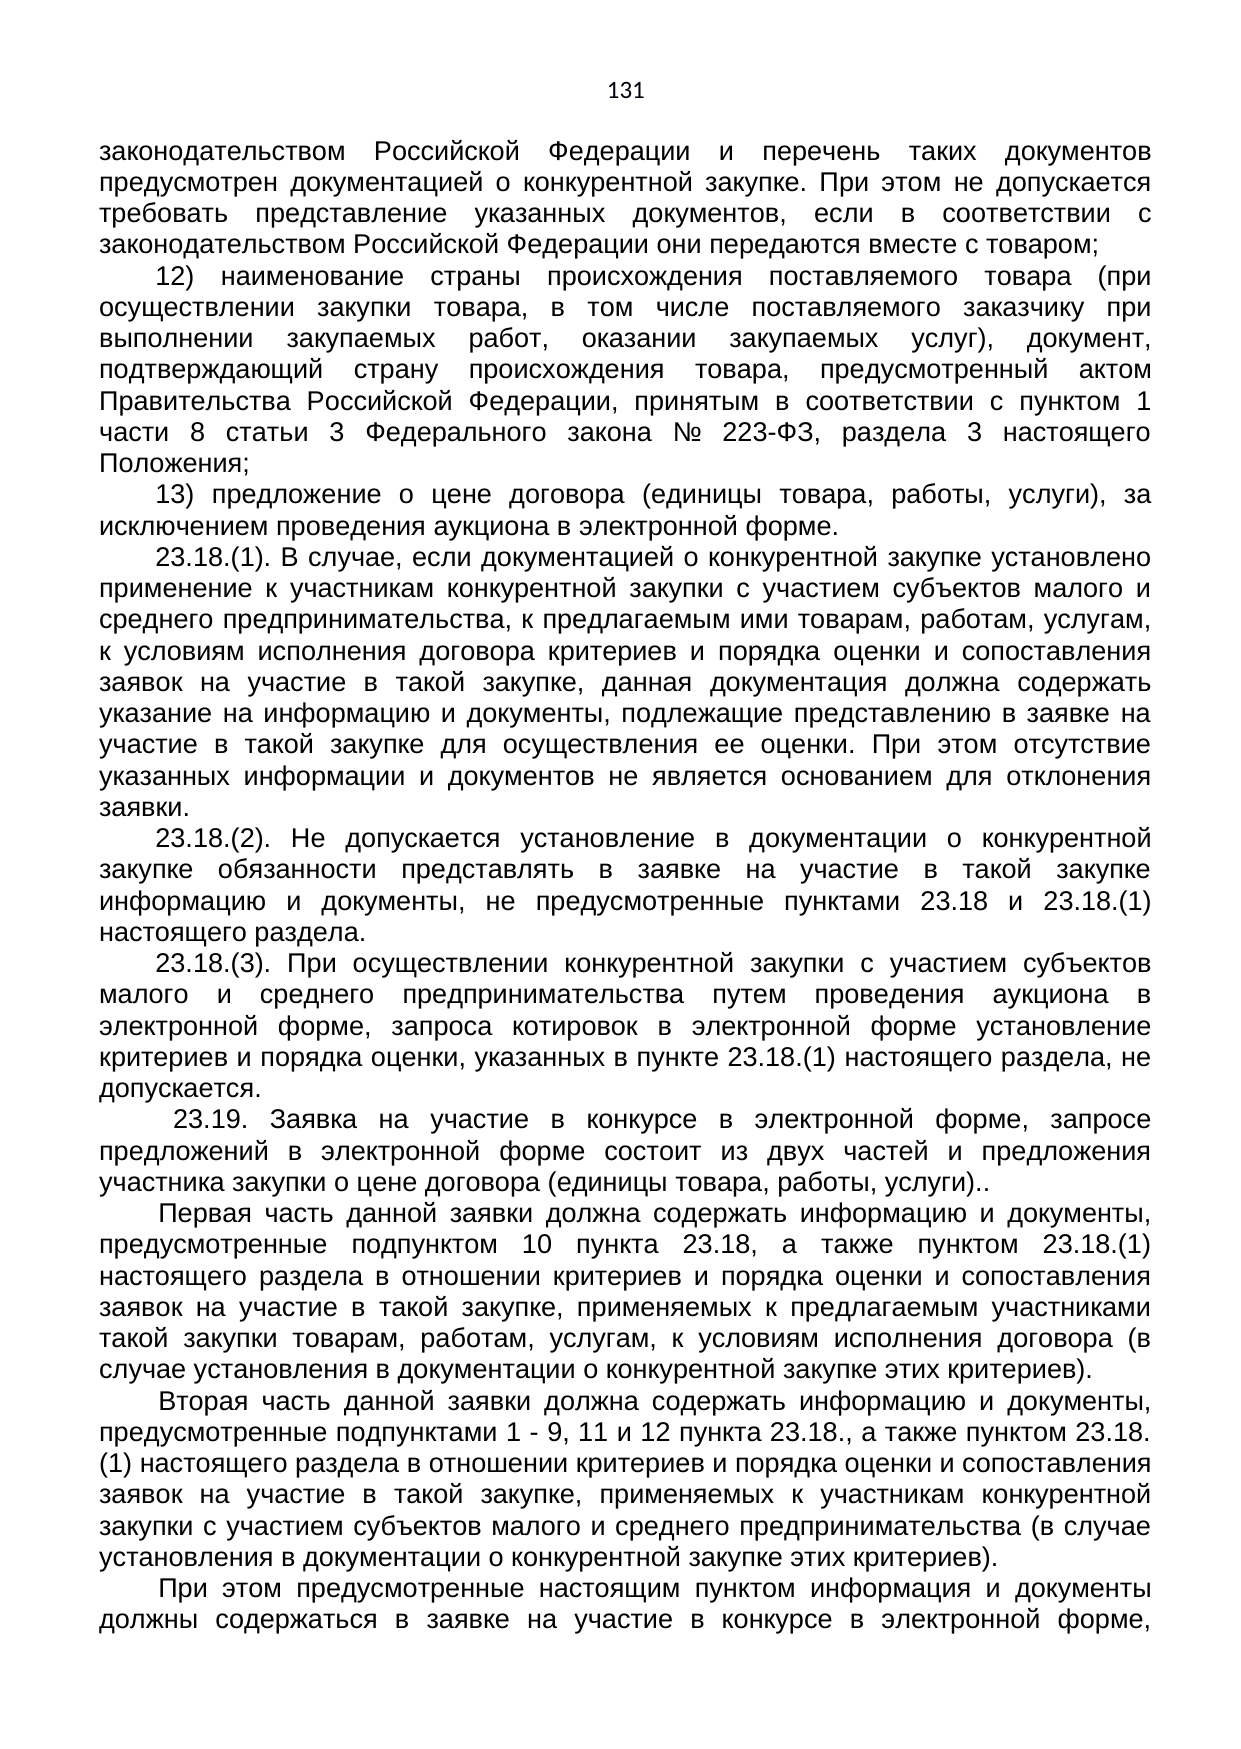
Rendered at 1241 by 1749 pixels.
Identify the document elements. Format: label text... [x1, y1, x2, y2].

text При этом предусмотренные настоящим пунктом информация и документы должны содержаться в заявке на участие в конкурсе в электронной форме, [99, 1572, 1152, 1635]
text 23.18.(2). Не допускается установление в документации о конкурентной закупке обязанности представлять в заявке на участие в такой закупке информацию и документы, не предусмотренные пунктами 23.18 и 23.18.(1) настоящего раздела. [99, 822, 1152, 947]
text 12) наименование страны происхождения поставляемого товара (при осуществлении закупки товара, в том числе поставляемого заказчику при выполнении закупаемых работ, оказании закупаемых услуг), документ, подтверждающий страну происхождения товара, предусмотренный актом Правительства Российской Федерации, принятым в соответствии с пунктом 1 части 8 статьи 3 Федерального закона № 223-ФЗ, раздела 3 настоящего Положения; [99, 260, 1152, 478]
text 23.18.(1). В случае, если документацией о конкурентной закупке установлено применение к участникам конкурентной закупки с участием субъектов малого и среднего предпринимательства, к предлагаемым ими товарам, работам, услугам, к условиям исполнения договора критериев и порядка оценки и сопоставления заявок на участие в такой закупке, данная документация должна содержать указание на информацию и документы, подлежащие представлению в заявке на участие в такой закупке для осуществления ее оценки. При этом отсутствие указанных информации и документов не является основанием для отклонения заявки. [99, 541, 1152, 822]
text законодательством Российской Федерации и перечень таких документов предусмотрен документацией о конкурентной закупке. При этом не допускается требовать представление указанных документов, если в соответствии с законодательством Российской Федерации они передаются вместе с товаром; [99, 135, 1152, 260]
text 13) предложение о цене договора (единицы товара, работы, услуги), за исключением проведения аукциона в электронной форме. [99, 478, 1152, 541]
text Вторая часть данной заявки должна содержать информацию и документы, предусмотренные подпунктами 1 - 9, 11 и 12 пункта 23.18., а также пунктом 23.18.(1) настоящего раздела в отношении критериев и порядка оценки и сопоставления заявок на участие в такой закупке, применяемых к участникам конкурентной закупки с участием субъектов малого и среднего предпринимательства (в случае установления в документации о конкурентной закупке этих критериев). [99, 1385, 1152, 1572]
text 23.19. Заявка на участие в конкурсе в электронной форме, запросе предложений в электронной форме состоит из двух частей и предложения участника закупки о цене договора (единицы товара, работы, услуги).. [99, 1103, 1152, 1197]
text 23.18.(3). При осуществлении конкурентной закупки с участием субъектов малого и среднего предпринимательства путем проведения аукциона в электронной форме, запроса котировок в электронной форме установление критериев и порядка оценки, указанных в пункте 23.18.(1) настоящего раздела, не допускается. [99, 947, 1152, 1103]
text Первая часть данной заявки должна содержать информацию и документы, предусмотренные подпунктом 10 пункта 23.18, а также пунктом 23.18.(1) настоящего раздела в отношении критериев и порядка оценки и сопоставления заявок на участие в такой закупке, применяемых к предлагаемым участниками такой закупки товарам, работам, услугам, к условиям исполнения договора (в случае установления в документации о конкурентной закупке этих критериев). [99, 1197, 1152, 1385]
